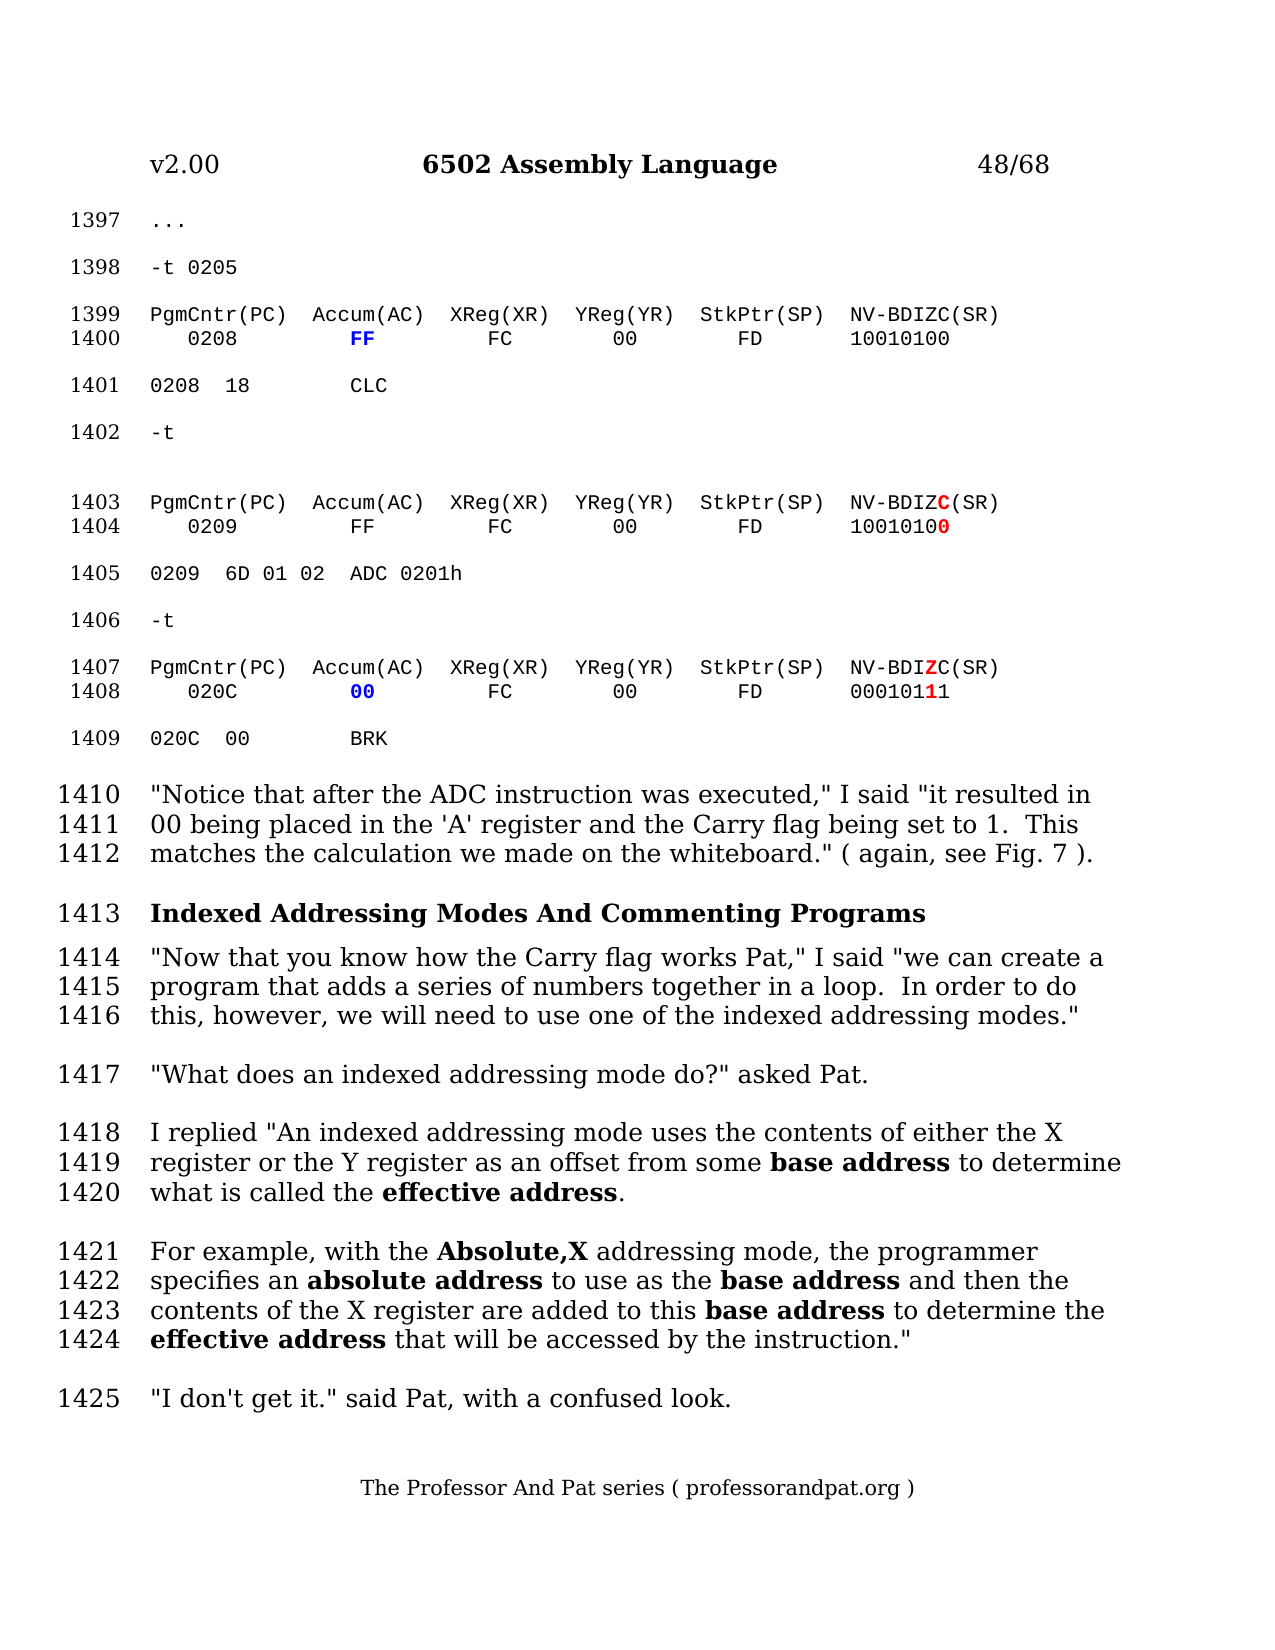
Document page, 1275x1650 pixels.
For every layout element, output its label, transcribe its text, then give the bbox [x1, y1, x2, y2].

text "Notice that after the ADC instruction was executed," I said "it resulted in 00 being placed in the 'A' register and the Carry flag being set to 1. This matches the calculation we made on the whiteboard." ( again, see Fig. 7 ). [150, 781, 1125, 868]
text I replied "An indexed addressing mode uses the contents of either the X register or the Y register as an offset from some base address to determine what is called the effective address. [150, 1119, 1125, 1207]
text "I don't get it." said Pat, with a confused look. [150, 1384, 1125, 1413]
text 0209 FF FC 00 FD 10010100 [150, 516, 1125, 539]
subtitle Indexed Addressing Modes And Commenting Programs [150, 898, 1125, 928]
text "What does an indexed addressing mode do?" asked Pat. [150, 1060, 1125, 1089]
text ... [150, 210, 1125, 233]
text 0208 FF FC 00 FD 10010100 [150, 328, 1125, 351]
text -t [150, 610, 1125, 634]
text 020C 00 BRK [150, 728, 1125, 751]
text PgmCntr(PC) Accum(AC) XReg(XR) YReg(YR) StkPtr(SP) NV-BDIZC(SR) [150, 657, 1125, 681]
text "Now that you know how the Carry flag works Pat," I said "we can create a program that adds a series of numbers together in a loop. In order to do this, however, we will need to use one of the indexed addressing modes." [150, 943, 1125, 1031]
text -t 0205 [150, 257, 1125, 281]
text PgmCntr(PC) Accum(AC) XReg(XR) YReg(YR) StkPtr(SP) NV-BDIZC(SR) [150, 492, 1125, 516]
text -t [150, 422, 1125, 445]
text 0209 6D 01 02 ADC 0201h [150, 563, 1125, 587]
text 0208 18 CLC [150, 375, 1125, 398]
text For example, with the Absolute,X addressing mode, the programmer specifies an absolute address to use as the base address and then the contents of the X register are added to this base address to determine the effective address that will be accessed by the instruction." [150, 1236, 1125, 1355]
text 020C 00 FC 00 FD 00010111 [150, 681, 1125, 704]
text PgmCntr(PC) Accum(AC) XReg(XR) YReg(YR) StkPtr(SP) NV-BDIZC(SR) [150, 304, 1125, 328]
